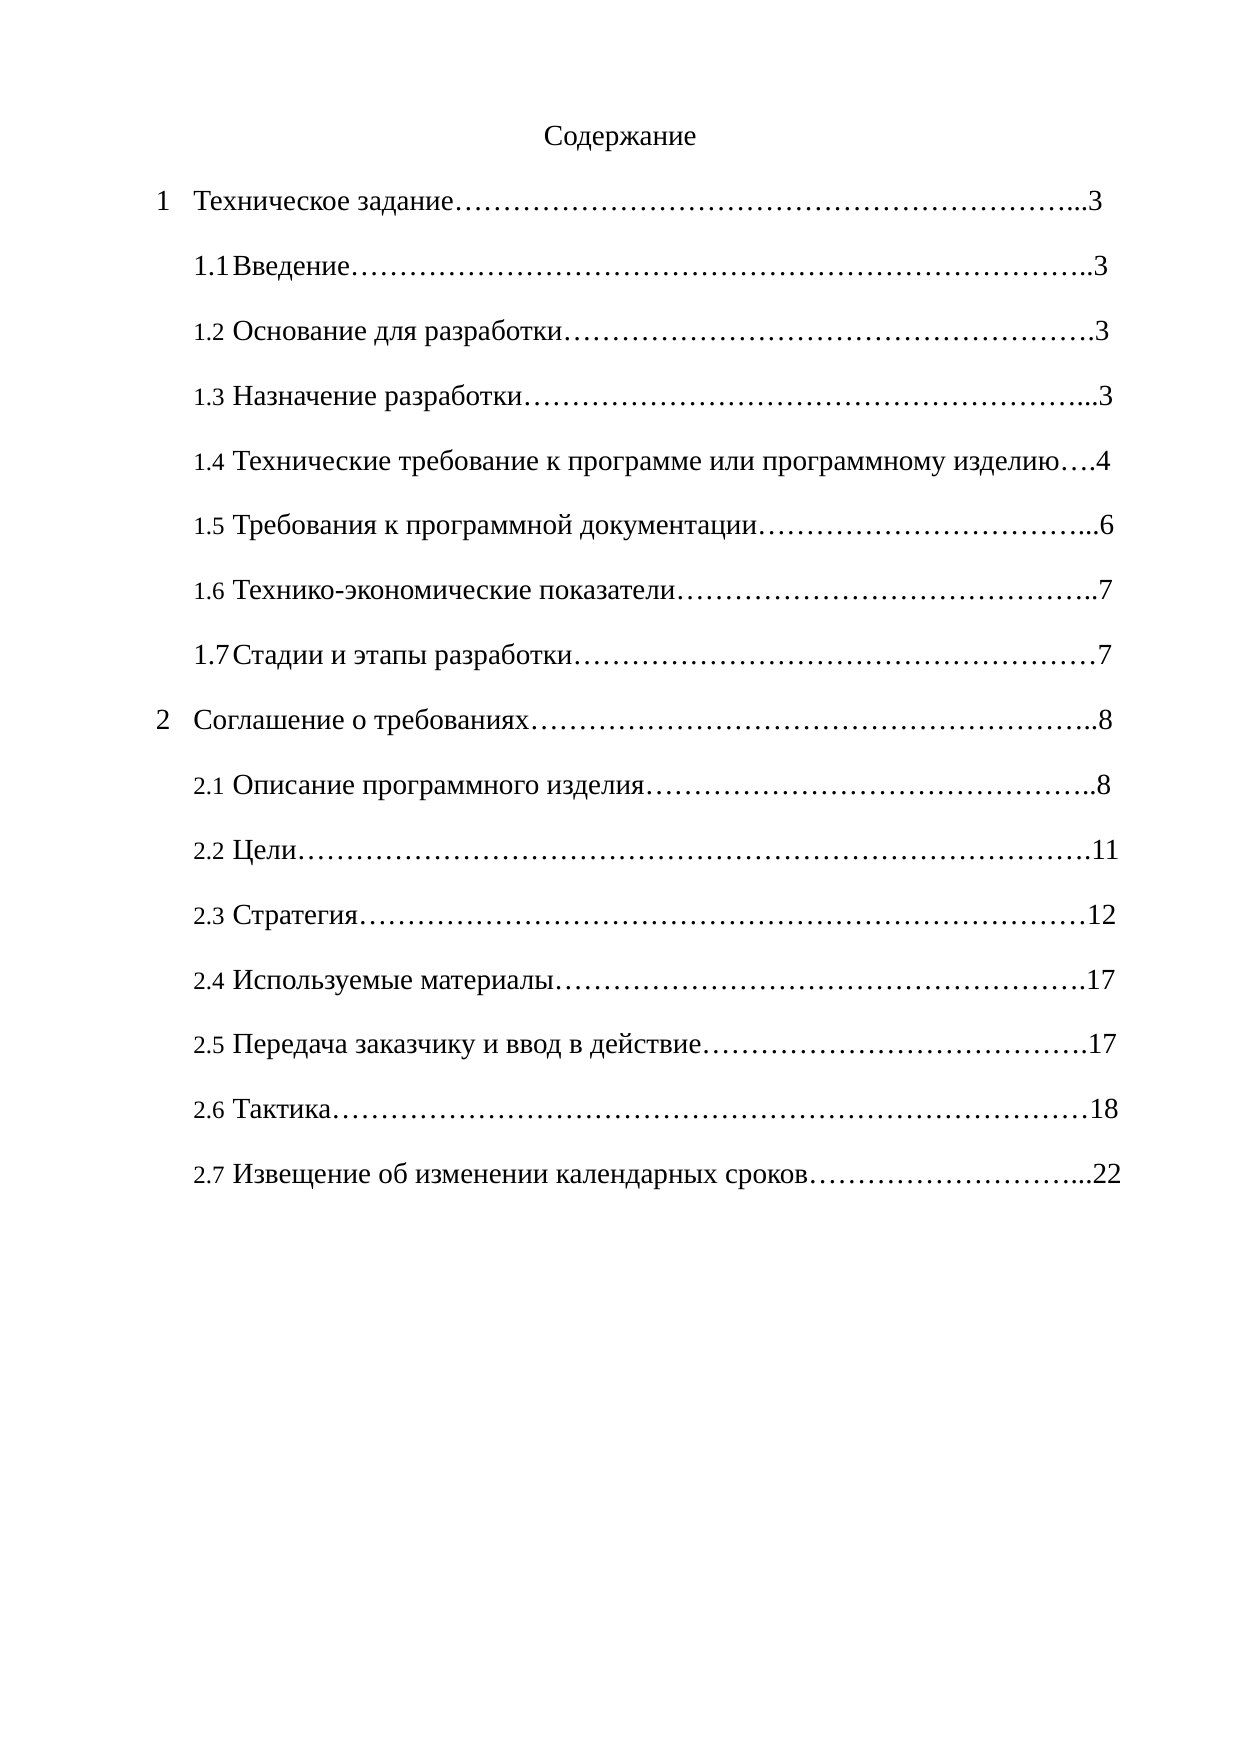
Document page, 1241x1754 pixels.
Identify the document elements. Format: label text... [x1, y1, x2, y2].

list Описание программного изделия………………………………………..8 [193, 767, 1122, 801]
list Цели……………………………………………………………………….11 [193, 832, 1122, 866]
list Технико-экономические показатели……………………………………..7 [193, 572, 1122, 606]
list Назначение разработки…………………………………………………...3 [193, 378, 1122, 411]
list Передача заказчику и ввод в действие………………………………….17 [193, 1027, 1122, 1060]
list Используемые материалы……………………………………………….17 [193, 962, 1122, 995]
list Стратегия…………………………………………………………………12 [193, 897, 1122, 930]
list Техническое задание………………………………………………………...3 [156, 183, 1122, 217]
list Основание для разработки……………………………………………….3 [193, 313, 1122, 346]
list Тактика……………………………………………………………………18 [193, 1092, 1122, 1125]
text Содержание [118, 118, 1122, 152]
list Соглашение о требованиях…………………………………………………..8 [156, 702, 1122, 736]
list Введение…………………………………………………………………..3 [193, 248, 1122, 281]
list Требования к программной документации……………………………...6 [193, 507, 1122, 541]
list Стадии и этапы разработки………………………………………………7 [193, 637, 1122, 671]
list Технические требование к программе или программному изделию….4 [193, 443, 1122, 476]
list Извещение об изменении календарных сроков………………………...22 [193, 1156, 1122, 1190]
